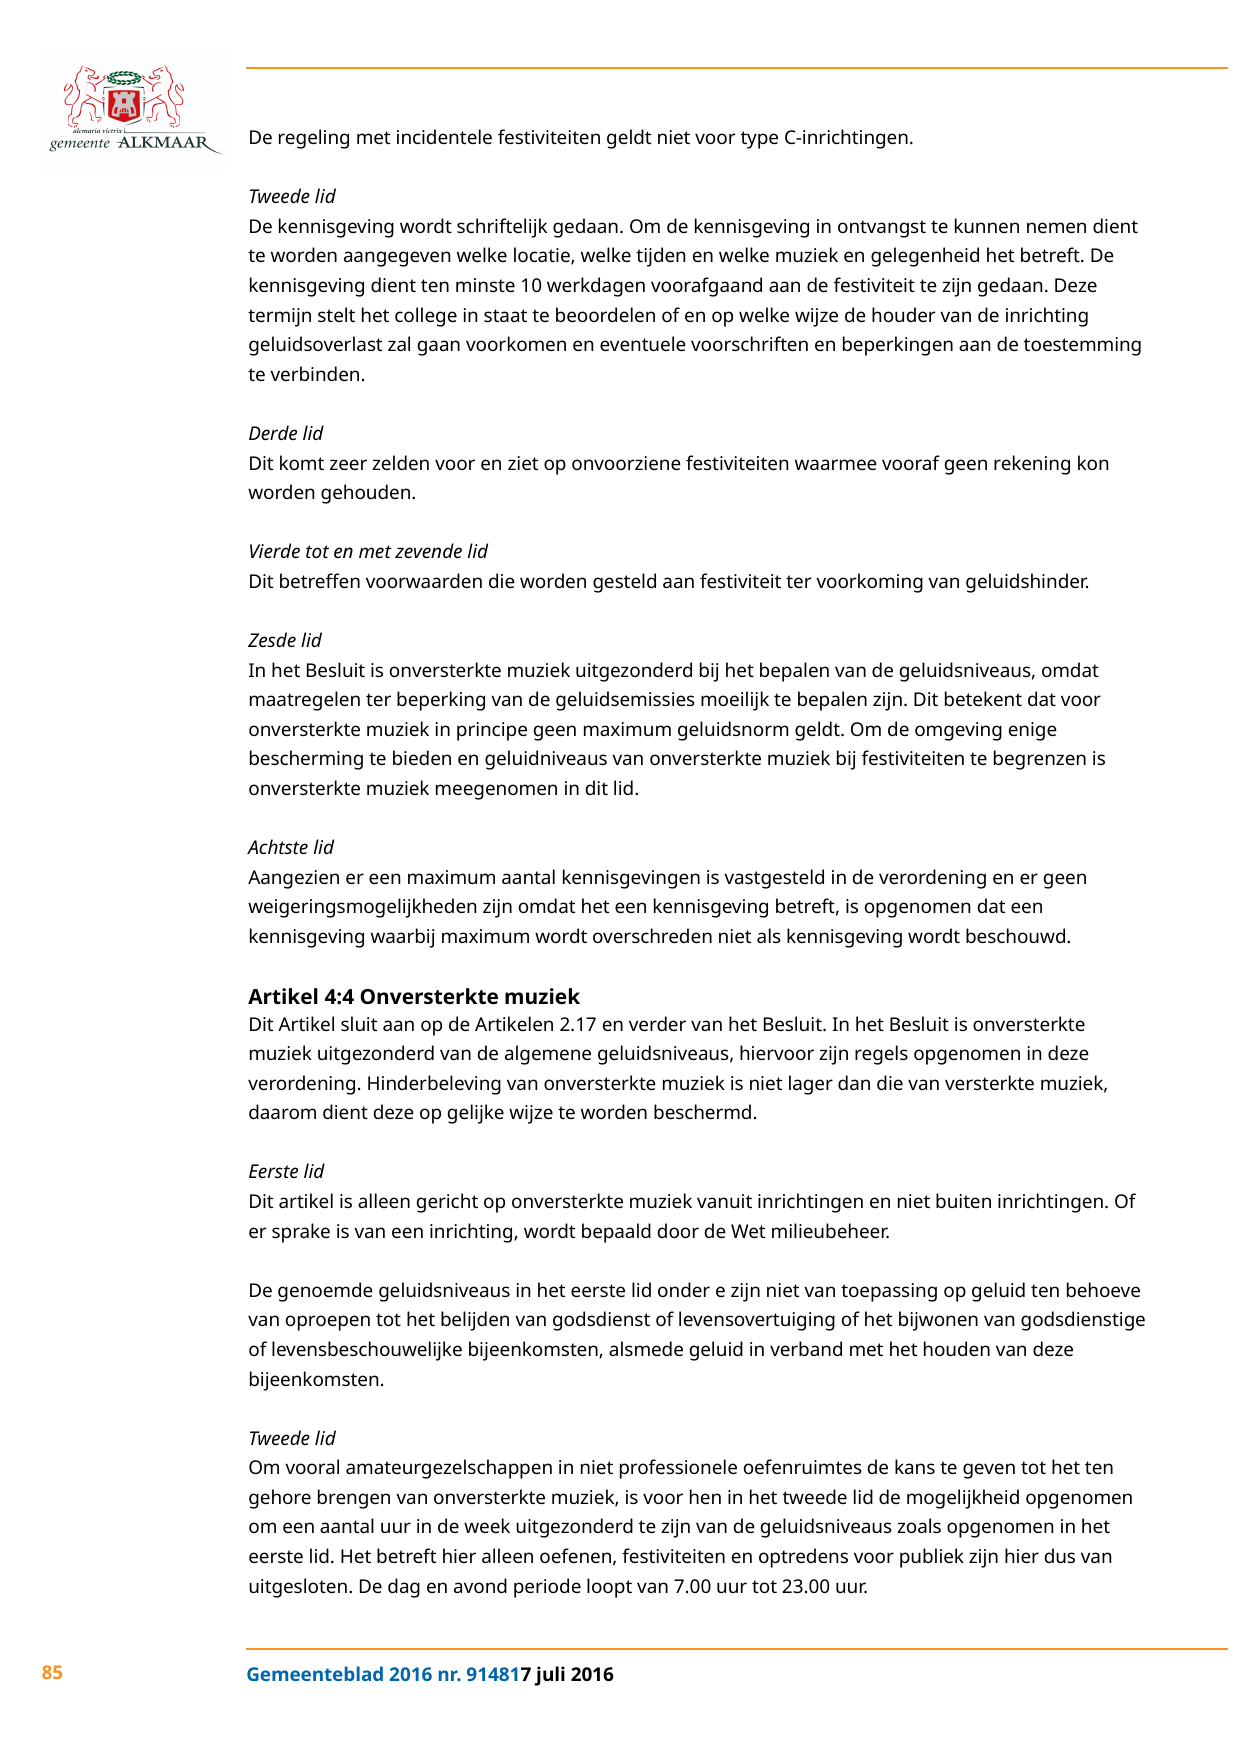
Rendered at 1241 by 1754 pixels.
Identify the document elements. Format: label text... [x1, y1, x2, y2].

text Zesde lid [248, 627, 1152, 653]
text Tweede lid [248, 1425, 1152, 1451]
text Tweede lid [248, 183, 1152, 209]
text Aangezien er een maximum aantal kennisgevingen is vastgesteld in de verordening en er geen weigeringsmogelijkheden zijn omdat het een kennisgeving betreft, is opgenomen dat een kennisgeving waarbij maximum wordt overschreden niet als kennisgeving wordt beschouwd. [248, 864, 1152, 949]
text De kennisgeving wordt schriftelijk gedaan. Om de kennisgeving in ontvangst te kunnen nemen dient te worden aangegeven welke locatie, welke tijden en welke muziek en gelegenheid het betreft. De kennisgeving dient ten minste 10 werkdagen voorafgaand aan de festiviteit te zijn gedaan. Deze termijn stelt het college in staat te beoordelen of en op welke wijze de houder van de inrichting geluidsoverlast zal gaan voorkomen en eventuele voorschriften en beperkingen aan de toestemming te verbinden. [248, 213, 1152, 387]
text Artikel 4:4 Onversterkte muziek [248, 982, 1152, 1011]
text Om vooral amateurgezelschappen in niet professionele oefenruimtes de kans te geven tot het ten gehore brengen van onversterkte muziek, is voor hen in het tweede lid de mogelijkheid opgenomen om een aantal uur in de week uitgezonderd te zijn van de geluidsniveaus zoals opgenomen in het eerste lid. Het betreft hier alleen oefenen, festiviteiten en optredens voor publiek zijn hier dus van uitgesloten. De dag en avond periode loopt van 7.00 uur tot 23.00 uur. [248, 1454, 1152, 1598]
text Dit betreffen voorwaarden die worden gesteld aan festiviteit ter voorkoming van geluidshinder. [248, 568, 1152, 594]
text Dit artikel is alleen gericht op onversterkte muziek vanuit inrichtingen en niet buiten inrichtingen. Of er sprake is van een inrichting, wordt bepaald door de Wet milieubeheer. [248, 1188, 1152, 1243]
picture [41, 47, 231, 172]
text De genoemde geluidsniveaus in het eerste lid onder e zijn niet van toepassing op geluid ten behoeve van oproepen tot het belijden van godsdienst of levensovertuiging of het bijwonen van godsdienstige of levensbeschouwelijke bijeenkomsten, alsmede geluid in verband met het houden van deze bijeenkomsten. [248, 1277, 1152, 1391]
text Eerste lid [248, 1159, 1152, 1184]
text Vierde tot en met zevende lid [248, 538, 1152, 564]
text Achtste lid [248, 834, 1152, 860]
text Dit Artikel sluit aan op de Artikelen 2.17 en verder van het Besluit. In het Besluit is onversterkte muziek uitgezonderd van de algemene geluidsniveaus, hiervoor zijn regels opgenomen in deze verordening. Hinderbeleving van onversterkte muziek is niet lager dan die van versterkte muziek, daarom dient deze op gelijke wijze te worden beschermd. [248, 1011, 1152, 1125]
text Dit komt zeer zelden voor en ziet op onvoorziene festiviteiten waarmee vooraf geen rekening kon worden gehouden. [248, 450, 1152, 505]
text In het Besluit is onversterkte muziek uitgezonderd bij het bepalen van de geluidsniveaus, omdat maatregelen ter beperking van de geluidsemissies moeilijk te bepalen zijn. Dit betekent dat voor onversterkte muziek in principe geen maximum geluidsnorm geldt. Om de omgeving enige bescherming te bieden en geluidniveaus van onversterkte muziek bij festiviteiten te begrenzen is onversterkte muziek meegenomen in dit lid. [248, 657, 1152, 801]
text Derde lid [248, 420, 1152, 446]
text De regeling met incidentele festiviteiten geldt niet voor type C-inrichtingen. [248, 124, 1152, 150]
